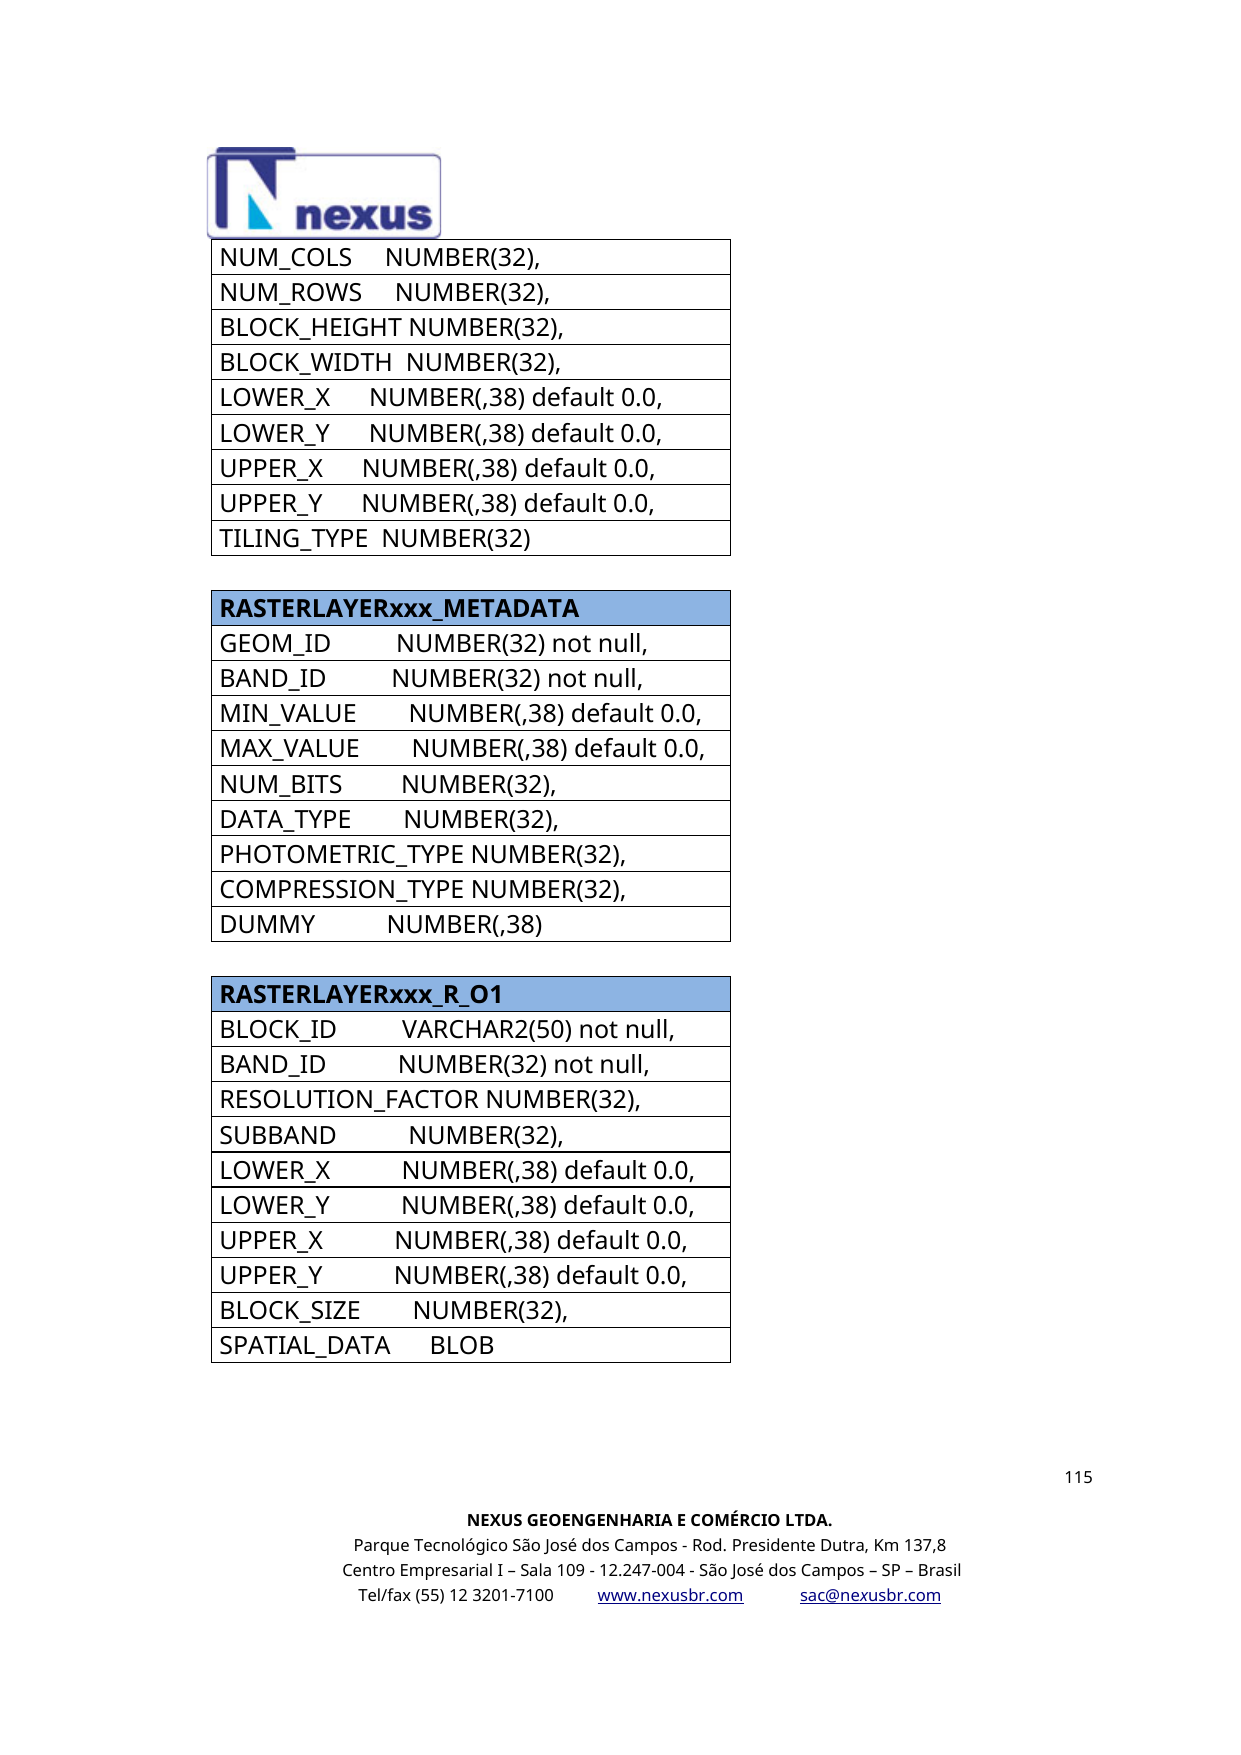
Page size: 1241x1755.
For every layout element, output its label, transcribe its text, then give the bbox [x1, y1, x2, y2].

table_cell LOWER_X NUMBER(,38) default 0.0, [212, 1153, 730, 1186]
table_cell RASTERLAYERxxx_R_O1 [212, 977, 730, 1011]
table_cell BAND_ID NUMBER(32) not null, [212, 661, 730, 695]
table_cell TILING_TYPE NUMBER(32) [212, 521, 730, 554]
table_cell LOWER_X NUMBER(,38) default 0.0, [212, 380, 730, 414]
table_cell NUM_COLS NUMBER(32), [212, 240, 730, 274]
table_cell UPPER_X NUMBER(,38) default 0.0, [212, 1223, 730, 1257]
table_cell BAND_ID NUMBER(32) not null, [212, 1047, 730, 1081]
table_cell MAX_VALUE NUMBER(,38) default 0.0, [212, 731, 730, 765]
table_cell SUBBAND NUMBER(32), [212, 1117, 730, 1151]
table_cell UPPER_Y NUMBER(,38) default 0.0, [212, 1258, 730, 1292]
table_cell [212, 556, 731, 590]
table_cell DUMMY NUMBER(,38) [212, 907, 730, 941]
table_cell UPPER_Y NUMBER(,38) default 0.0, [212, 485, 730, 519]
table_cell PHOTOMETRIC_TYPE NUMBER(32), [212, 836, 730, 871]
table_cell MIN_VALUE NUMBER(,38) default 0.0, [212, 696, 730, 730]
table_cell NUM_ROWS NUMBER(32), [212, 275, 730, 309]
table_cell GEOM_ID NUMBER(32) not null, [212, 626, 730, 660]
table_cell BLOCK_ID VARCHAR2(50) not null, [212, 1012, 730, 1046]
table_cell SPATIAL_DATA BLOB [212, 1328, 730, 1362]
table_cell COMPRESSION_TYPE NUMBER(32), [212, 872, 730, 906]
table_cell UPPER_X NUMBER(,38) default 0.0, [212, 450, 730, 484]
table_cell BLOCK_HEIGHT NUMBER(32), [212, 310, 730, 344]
table_cell BLOCK_WIDTH NUMBER(32), [212, 345, 730, 379]
table_cell RESOLUTION_FACTOR NUMBER(32), [212, 1082, 730, 1116]
table_cell DATA_TYPE NUMBER(32), [212, 801, 730, 835]
table_cell NUM_BITS NUMBER(32), [212, 766, 730, 800]
table_cell LOWER_Y NUMBER(,38) default 0.0, [212, 1188, 730, 1222]
table_cell BLOCK_SIZE NUMBER(32), [212, 1293, 730, 1327]
table_cell [212, 942, 731, 976]
table_cell RASTERLAYERxxx_METADATA [212, 591, 730, 625]
table_cell LOWER_Y NUMBER(,38) default 0.0, [212, 415, 730, 449]
